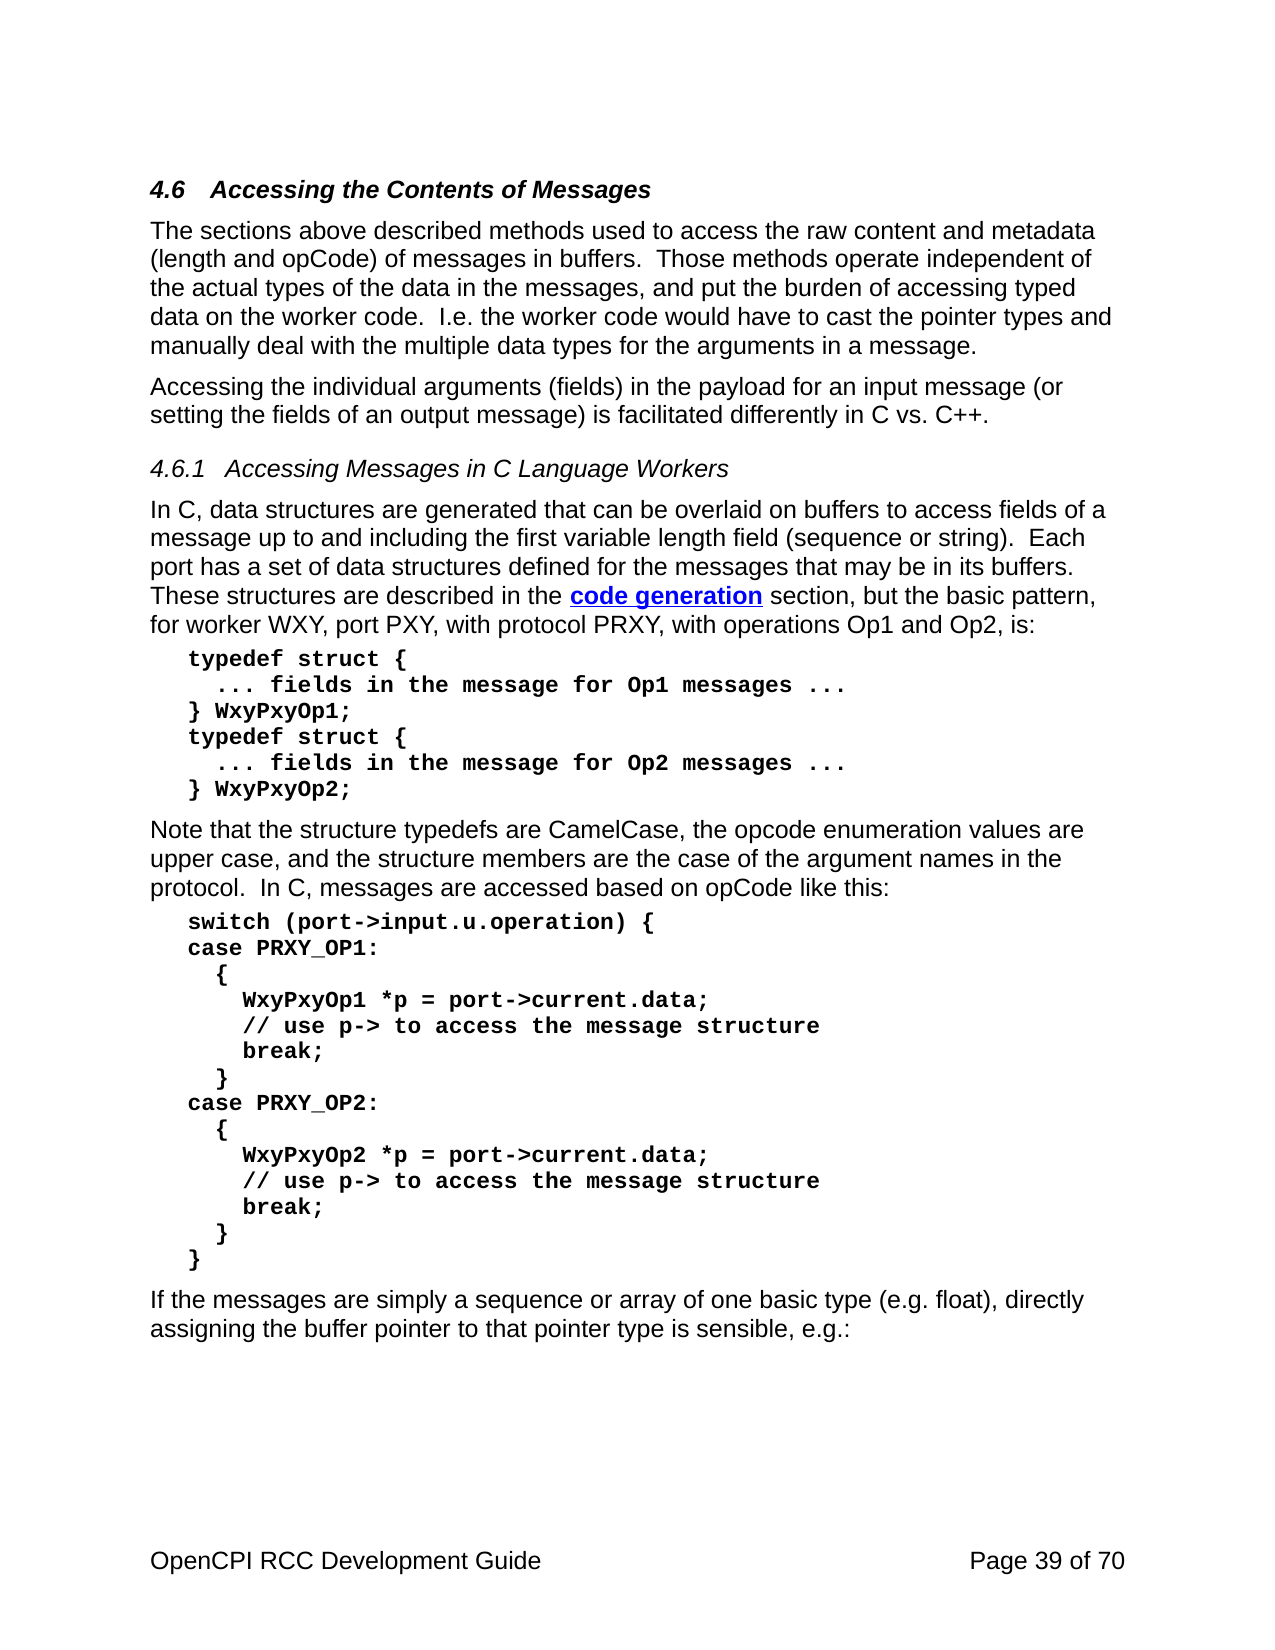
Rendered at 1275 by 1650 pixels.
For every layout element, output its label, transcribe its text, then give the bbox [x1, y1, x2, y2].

text In C, data structures are generated that can be overlaid on buffers to access fields of a message up to and including the first variable length field (sequence or string). Each port has a set of data structures defined for the messages that may be in its buffers. These structures are described in the code generation section, but the basic pattern, for worker WXY, port PXY, with protocol PRXY, with operations Op1 and Op2, is: [150, 495, 1125, 638]
text If the messages are simply a sequence or array of one basic type (e.g. float), directly assigning the buffer pointer to that pointer type is sensible, e.g.: [150, 1285, 1125, 1343]
text The sections above described methods used to access the raw content and metadata (length and opCode) of messages in buffers. Those methods operate independent of the actual types of the data in the messages, and put the burden of accessing typed data on the worker code. I.e. the worker code would have to cast the pointer types and manually deal with the multiple data types for the arguments in a message. [150, 216, 1125, 359]
text Note that the structure typedefs are CamelCase, the opcode enumeration values are upper case, and the structure members are the case of the argument names in the protocol. In C, messages are accessed based on opCode like this: [150, 815, 1125, 901]
subtitle Accessing the Contents of Messages [150, 175, 1125, 204]
text Accessing the individual arguments (fields) in the payload for an input message (or setting the fields of an output message) is facilitated differently in C vs. C++. [150, 371, 1125, 429]
text typedef struct { ... fields in the message for Op1 messages ... } WxyPxyOp1; typedef struct { ... fields in the message for Op2 messages ... } WxyPxyOp2; [187, 647, 1125, 803]
subtitle Accessing Messages in C Language Workers [150, 454, 1125, 483]
text switch (port->input.u.operation) { case PRXY_OP1: { WxyPxyOp1 *p = port->current.data; // use p-> to access the message structure break; } case PRXY_OP2: { WxyPxyOp2 *p = port->current.data; // use p-> to access the message structure break; } } [187, 910, 1125, 1273]
